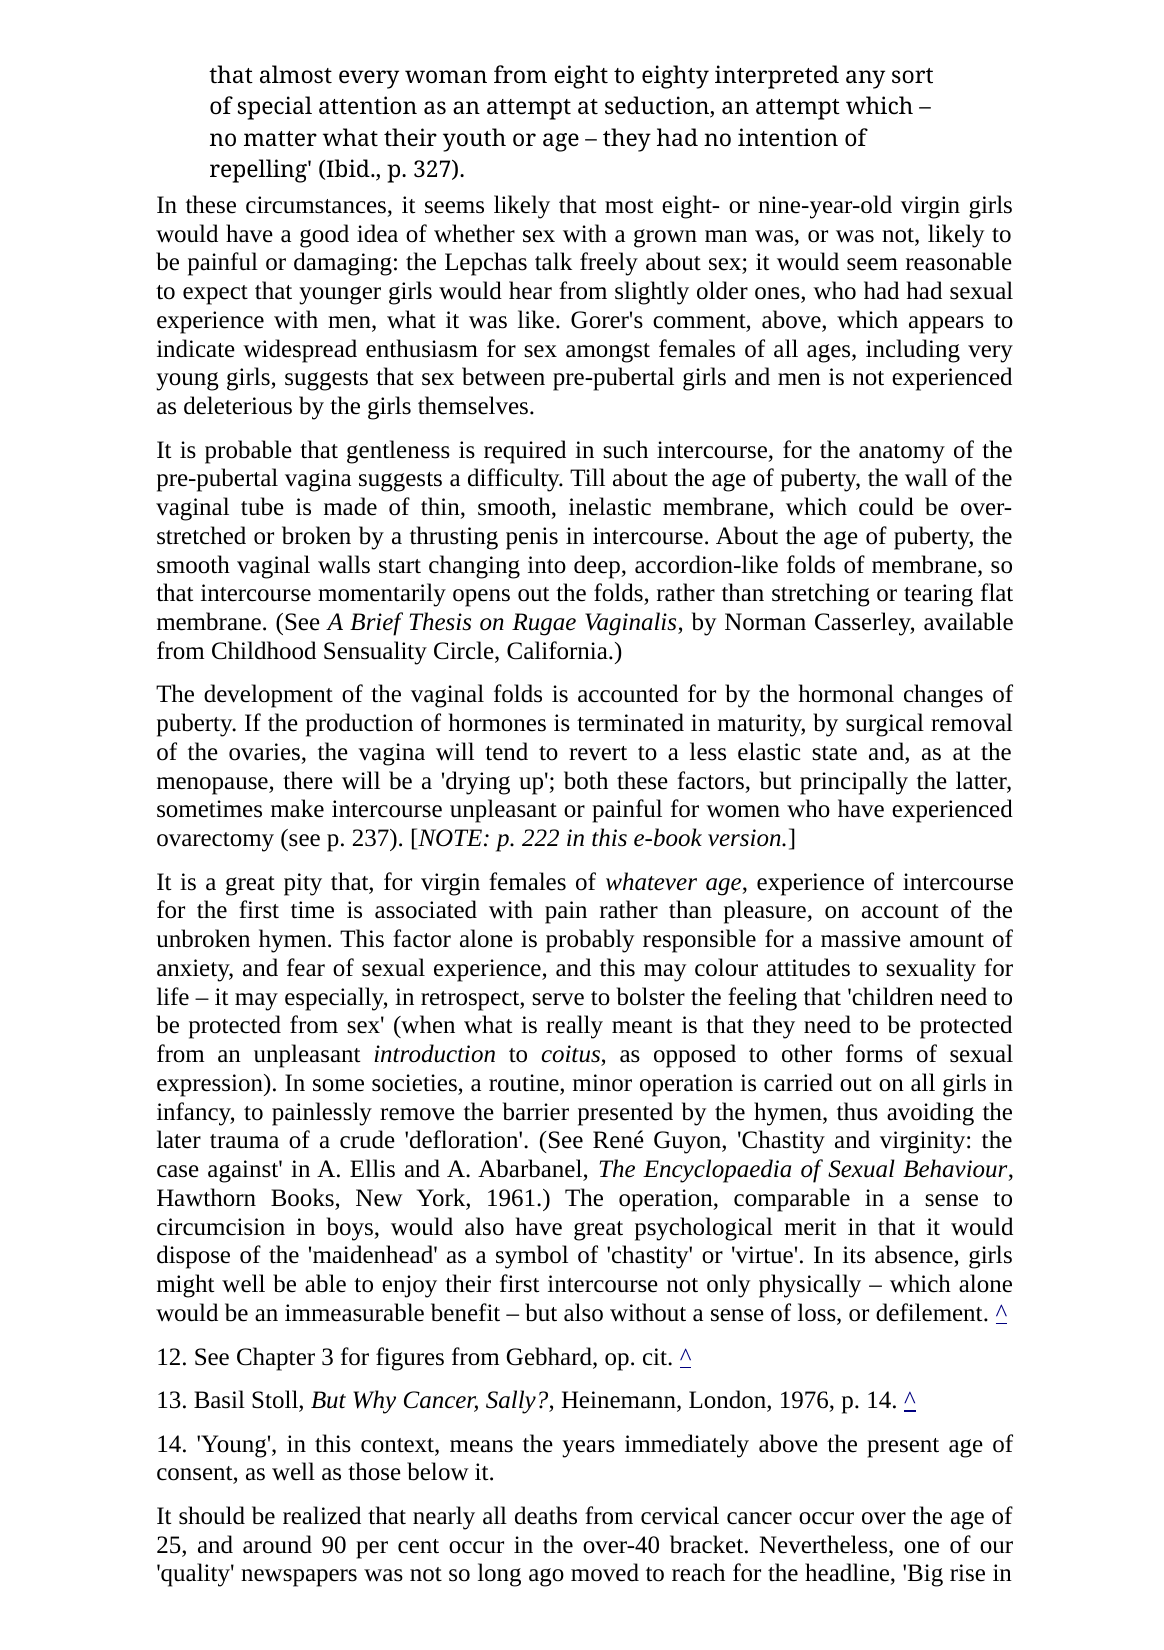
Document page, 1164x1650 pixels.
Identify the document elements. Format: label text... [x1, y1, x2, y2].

text It should be realized that nearly all deaths from cervical cancer occur over the age of 25, and around 90 per cent occur in the over-40 bracket. Nevertheless, one of our 'quality' newspapers was not so long ago moved to reach for the headline, 'Big rise in [156, 1501, 1014, 1587]
text The development of the vaginal folds is accounted for by the hormonal changes of puberty. If the production of hormones is terminated in maturity, by surgical removal of the ovaries, the vagina will tend to revert to a less elastic state and, as at the menopause, there will be a 'drying up'; both these factors, but principally the latter, sometimes make intercourse unpleasant or painful for women who have experienced ovarectomy (see p. 237). [NOTE: p. 222 in this e-book version.] [156, 679, 1014, 852]
text 12. See Chapter 3 for figures from Gebhard, op. cit. ^ [156, 1342, 1014, 1370]
text 13. Basil Stoll, But Why Cancer, Sally?, Heinemann, London, 1976, p. 14. ^ [156, 1385, 1014, 1414]
text It is a great pity that, for virgin females of whatever age, experience of intercourse for the first time is associated with pain rather than pleasure, on account of the unbroken hymen. This factor alone is probably responsible for a massive amount of anxiety, and fear of sexual experience, and this may colour attitudes to sexuality for life – it may especially, in retrospect, serve to bolster the feeling that 'children need to be protected from sex' (when what is really meant is that they need to be protected from an unpleasant introduction to coitus, as opposed to other forms of sexual expression). In some societies, a routine, minor operation is carried out on all girls in infancy, to painlessly remove the barrier presented by the hymen, thus avoiding the later trauma of a crude 'defloration'. (See René Guyon, 'Chastity and virginity: the case against' in A. Ellis and A. Abarbanel, The Encyclopaedia of Sexual Behaviour, Hawthorn Books, New York, 1961.) The operation, comparable in a sense to circumcision in boys, would also have great psychological merit in that it would dispose of the 'maidenhead' as a symbol of 'chastity' or 'virtue'. In its absence, girls might well be able to enjoy their first intercourse not only physically – which alone would be an immeasurable benefit – but also without a sense of loss, or defilement. ^ [156, 867, 1014, 1327]
text that almost every woman from eight to eighty interpreted any sort of special attention as an attempt at seduction, an attempt which – no matter what their youth or age – they had no intention of repelling' (Ibid., p. 327). [209, 59, 955, 184]
text 14. 'Young', in this context, means the years immediately above the present age of consent, as well as those below it. [156, 1429, 1014, 1486]
text In these circumstances, it seems likely that most eight- or nine-year-old virgin girls would have a good idea of whether sex with a grown man was, or was not, likely to be painful or damaging: the Lepchas talk freely about sex; it would seem reasonable to expect that younger girls would hear from slightly older ones, who had had sexual experience with men, what it was like. Gorer's comment, above, which appears to indicate widespread enthusiasm for sex amongst females of all ages, including very young girls, suggests that sex between pre-pubertal girls and men is not experienced as deleterious by the girls themselves. [156, 190, 1014, 420]
text It is probable that gentleness is required in such intercourse, for the anatomy of the pre-pubertal vagina suggests a difficulty. Till about the age of puberty, the wall of the vaginal tube is made of thin, smooth, inelastic membrane, which could be over-stretched or broken by a thrusting penis in intercourse. About the age of puberty, the smooth vaginal walls start changing into deep, accordion-like folds of membrane, so that intercourse momentarily opens out the folds, rather than stretching or tearing flat membrane. (See A Brief Thesis on Rugae Vaginalis, by Norman Casserley, available from Childhood Sensuality Circle, California.) [156, 435, 1014, 665]
